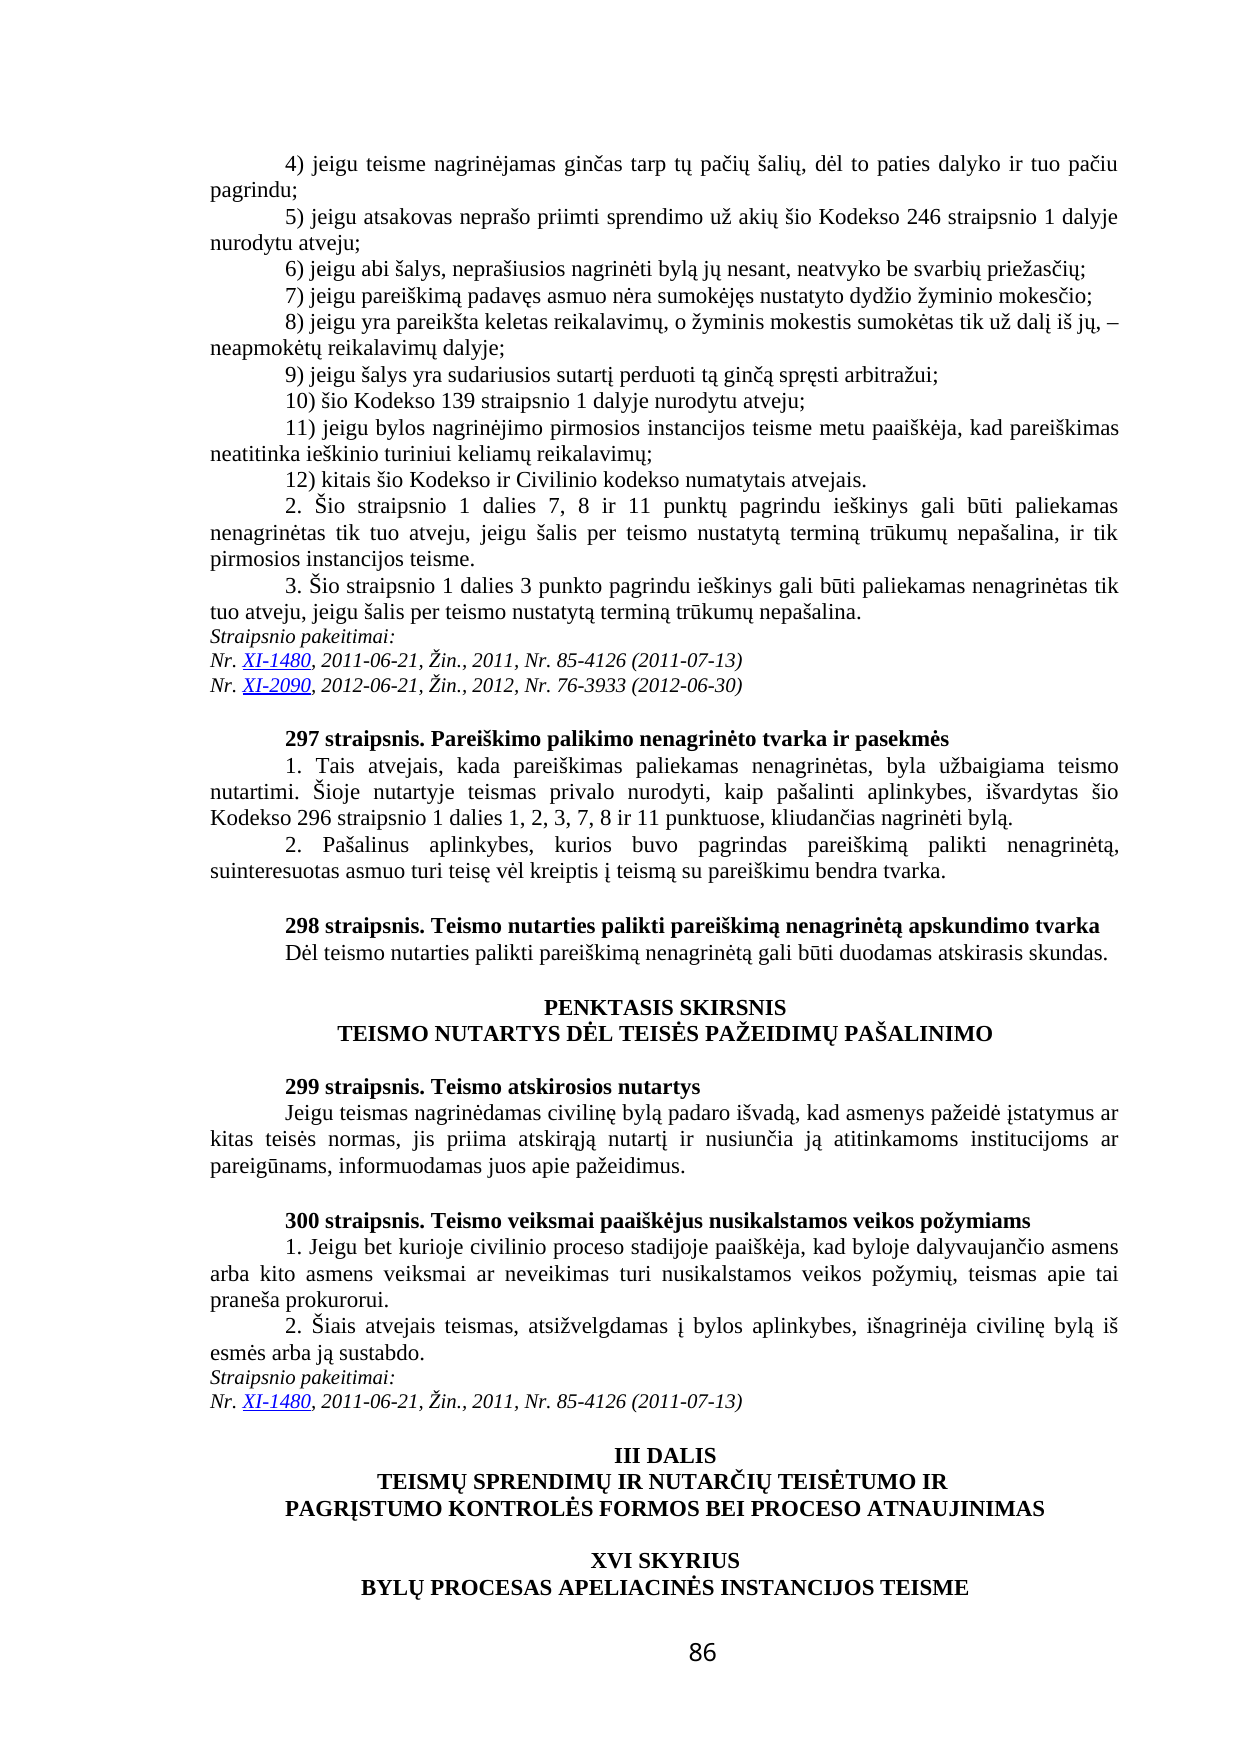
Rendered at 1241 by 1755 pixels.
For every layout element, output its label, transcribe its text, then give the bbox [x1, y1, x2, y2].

text PAGRĮSTUMO KONTROLĖS FORMOS BEI PROCESO ATNAUJINIMAS [210, 1494, 1120, 1521]
text TEISMO NUTARTYS DĖL TEISĖS PAŽEIDIMŲ PAŠALINIMO [210, 1020, 1120, 1046]
text Straipsnio pakeitimai: [210, 1365, 1120, 1389]
text 2. Šio straipsnio 1 dalies 7, 8 ir 11 punktų pagrindu ieškinys gali būti paliekamas nenagrinėtas tik tuo atveju, jeigu šalis per teismo nustatytą terminą trūkumų nepašalina, ir tik pirmosios instancijos teisme. [210, 493, 1120, 572]
text 299 straipsnis. Teismo atskirosios nutartys [210, 1073, 1120, 1099]
text BYLŲ PROCESAS APELIACINĖS INSTANCIJOS TEISME [210, 1574, 1120, 1600]
text 1. Jeigu bet kurioje civilinio proceso stadijoje paaiškėja, kad byloje dalyvaujančio asmens arba kito asmens veiksmai ar neveikimas turi nusikalstamos veikos požymių, teismas apie tai praneša prokurorui. [210, 1233, 1120, 1312]
text 1. Tais atvejais, kada pareiškimas paliekamas nenagrinėtas, byla užbaigiama teismo nutartimi. Šioje nutartyje teismas privalo nurodyti, kaip pašalinti aplinkybes, išvardytas šio Kodekso 296 straipsnio 1 dalies 1, 2, 3, 7, 8 ir 11 punktuose, kliudančias nagrinėti bylą. [210, 752, 1120, 831]
text 5) jeigu atsakovas neprašo priimti sprendimo už akių šio Kodekso 246 straipsnio 1 dalyje nurodytu atveju; [210, 203, 1120, 255]
text 4) jeigu teisme nagrinėjamas ginčas tarp tų pačių šalių, dėl to paties dalyko ir tuo pačiu pagrindu; [210, 150, 1120, 203]
text Nr. XI-2090, 2012-06-21, Žin., 2012, Nr. 76-3933 (2012-06-30) [210, 672, 1120, 697]
text TEISMŲ SPRENDIMŲ IR NUTARČIŲ TEISĖTUMO IR [210, 1468, 1120, 1494]
text 11) jeigu bylos nagrinėjimo pirmosios instancijos teisme metu paaiškėja, kad pareiškimas neatitinka ieškinio turiniui keliamų reikalavimų; [210, 413, 1120, 466]
text 298 straipsnis. Teismo nutarties palikti pareiškimą nenagrinėtą apskundimo tvarka [285, 912, 1120, 938]
text 7) jeigu pareiškimą padavęs asmuo nėra sumokėjęs nustatyto dydžio žyminio mokesčio; [210, 282, 1120, 308]
text 9) jeigu šalys yra sudariusios sutartį perduoti tą ginčą spręsti arbitražui; [210, 361, 1120, 387]
text Straipsnio pakeitimai: [210, 624, 1120, 648]
text 12) kitais šio Kodekso ir Civilinio kodekso numatytais atvejais. [229, 466, 1120, 493]
text Nr. XI-1480, 2011-06-21, Žin., 2011, Nr. 85-4126 (2011-07-13) [210, 648, 1120, 672]
text III DALIS [210, 1442, 1120, 1468]
text 300 straipsnis. Teismo veiksmai paaiškėjus nusikalstamos veikos požymiams [210, 1207, 1120, 1233]
text Dėl teismo nutarties palikti pareiškimą nenagrinėtą gali būti duodamas atskirasis skundas. [210, 938, 1120, 965]
text 8) jeigu yra pareikšta keletas reikalavimų, o žyminis mokestis sumokėtas tik už dalį iš jų, – neapmokėtų reikalavimų dalyje; [210, 308, 1120, 361]
text 2. Pašalinus aplinkybes, kurios buvo pagrindas pareiškimą palikti nenagrinėtą, suinteresuotas asmuo turi teisę vėl kreiptis į teismą su pareiškimu bendra tvarka. [210, 831, 1120, 883]
text 297 straipsnis. Pareiškimo palikimo nenagrinėto tvarka ir pasekmės [210, 725, 1120, 752]
text 6) jeigu abi šalys, neprašiusios nagrinėti bylą jų nesant, neatvyko be svarbių priežasčių; [210, 255, 1120, 282]
text 2. Šiais atvejais teismas, atsižvelgdamas į bylos aplinkybes, išnagrinėja civilinę bylą iš esmės arba ją sustabdo. [210, 1312, 1120, 1365]
text 10) šio Kodekso 139 straipsnio 1 dalyje nurodytu atveju; [210, 387, 1120, 413]
text PENKTASIS SKIRSNIS [210, 994, 1120, 1020]
text XVI SKYRIUS [210, 1547, 1120, 1574]
text 3. Šio straipsnio 1 dalies 3 punkto pagrindu ieškinys gali būti paliekamas nenagrinėtas tik tuo atveju, jeigu šalis per teismo nustatytą terminą trūkumų nepašalina. [210, 572, 1120, 624]
text Jeigu teismas nagrinėdamas civilinę bylą padaro išvadą, kad asmenys pažeidė įstatymus ar kitas teisės normas, jis priima atskirąją nutartį ir nusiunčia ją atitinkamoms institucijoms ar pareigūnams, informuodamas juos apie pažeidimus. [210, 1099, 1120, 1178]
text Nr. XI-1480, 2011-06-21, Žin., 2011, Nr. 85-4126 (2011-07-13) [210, 1389, 1120, 1413]
